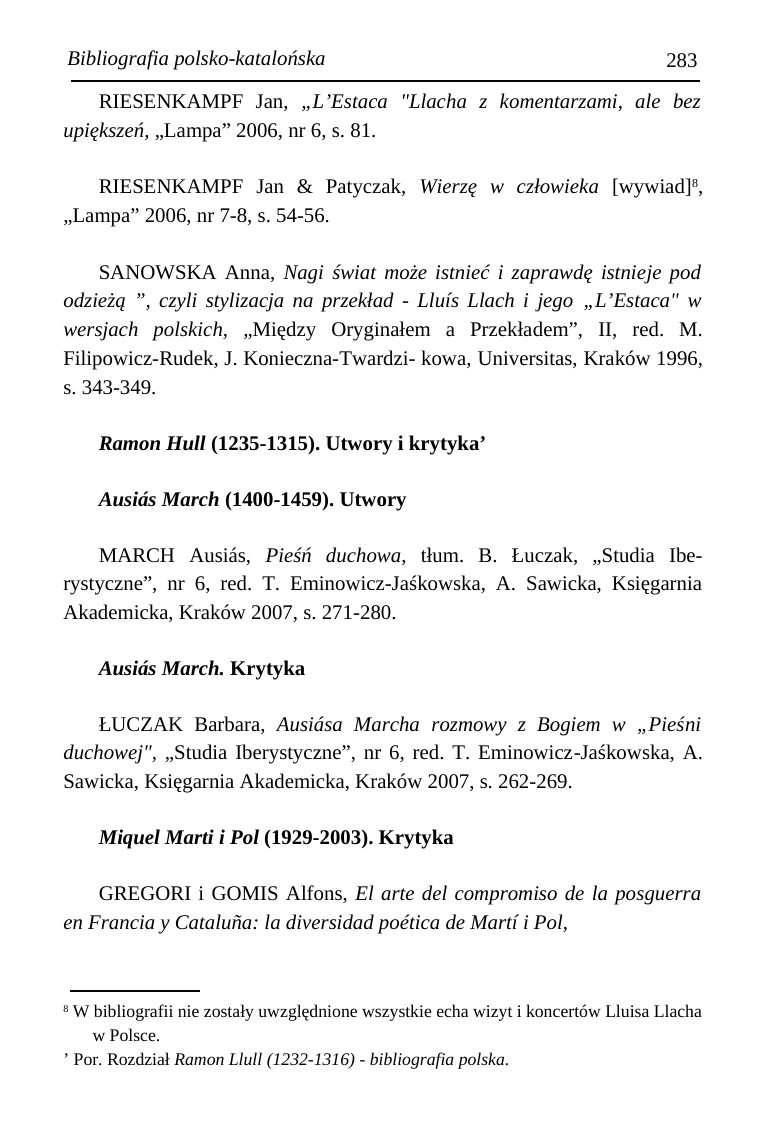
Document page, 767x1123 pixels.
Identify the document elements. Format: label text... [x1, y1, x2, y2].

text ’ Por. Rozdział Ramon Llull (1232-1316) - bibliografia polska. [63, 1049, 703, 1069]
text 8 W bibliografii nie zostały uwzględnione wszystkie echa wizyt i koncertów Lluisa Llacha w Polsce. [63, 1001, 703, 1045]
text Ausiás March. Krytyka [63, 656, 703, 679]
text GREGORI i GOMIS Alfons, El arte del compromiso de la po­sguerra en Francia y Cataluña: la diversidad poética de Martí i Pol, [63, 881, 703, 934]
text SANOWSKA Anna, Nagi świat może istnieć i zaprawdę istnie­je pod odzieżą ”, czyli stylizacja na przekład - Lluís Llach i jego „L’Estaca" w wersjach polskich, „Między Oryginałem a Przekła­dem”, II, red. M. Filipowicz-Rudek, J. Konieczna-Twardzi- kowa, Universitas, Kraków 1996, s. 343-349. [63, 259, 703, 399]
text Ramon Hull (1235-1315). Utwory i krytyka’ [63, 431, 703, 455]
text RIESENKAMPF Jan & Patyczak, Wierzę w człowieka [wywiad]8, „Lampa” 2006, nr 7-8, s. 54-56. [63, 174, 703, 227]
subtitle Miquel Marti i Pol (1929-2003). Krytyka [63, 825, 703, 849]
text 283 [662, 48, 701, 72]
text MARCH Ausiás, Pieśń duchowa, tłum. B. Łuczak, „Studia Ibe- rystyczne”, nr 6, red. T. Eminowicz-Jaśkowska, A. Sawicka, Księgarnia Akademicka, Kraków 2007, s. 271-280. [63, 543, 703, 624]
text Bibliografia polsko-katalońska [67, 46, 356, 70]
subtitle Ausiás March (1400-1459). Utwory [63, 487, 703, 511]
text ŁUCZAK Barbara, Ausiása Marcha rozmowy z Bogiem w „Pieś­ni duchowej", „Studia Iberystyczne”, nr 6, red. T. Eminowicz­-Jaśkowska, A. Sawicka, Księgarnia Akademicka, Kraków 2007, s. 262-269. [63, 711, 703, 793]
text RIESENKAMPF Jan, „L’Estaca "Llacha z komentarzami, ale bez upiększeń, „Lampa” 2006, nr 6, s. 81. [63, 89, 703, 142]
